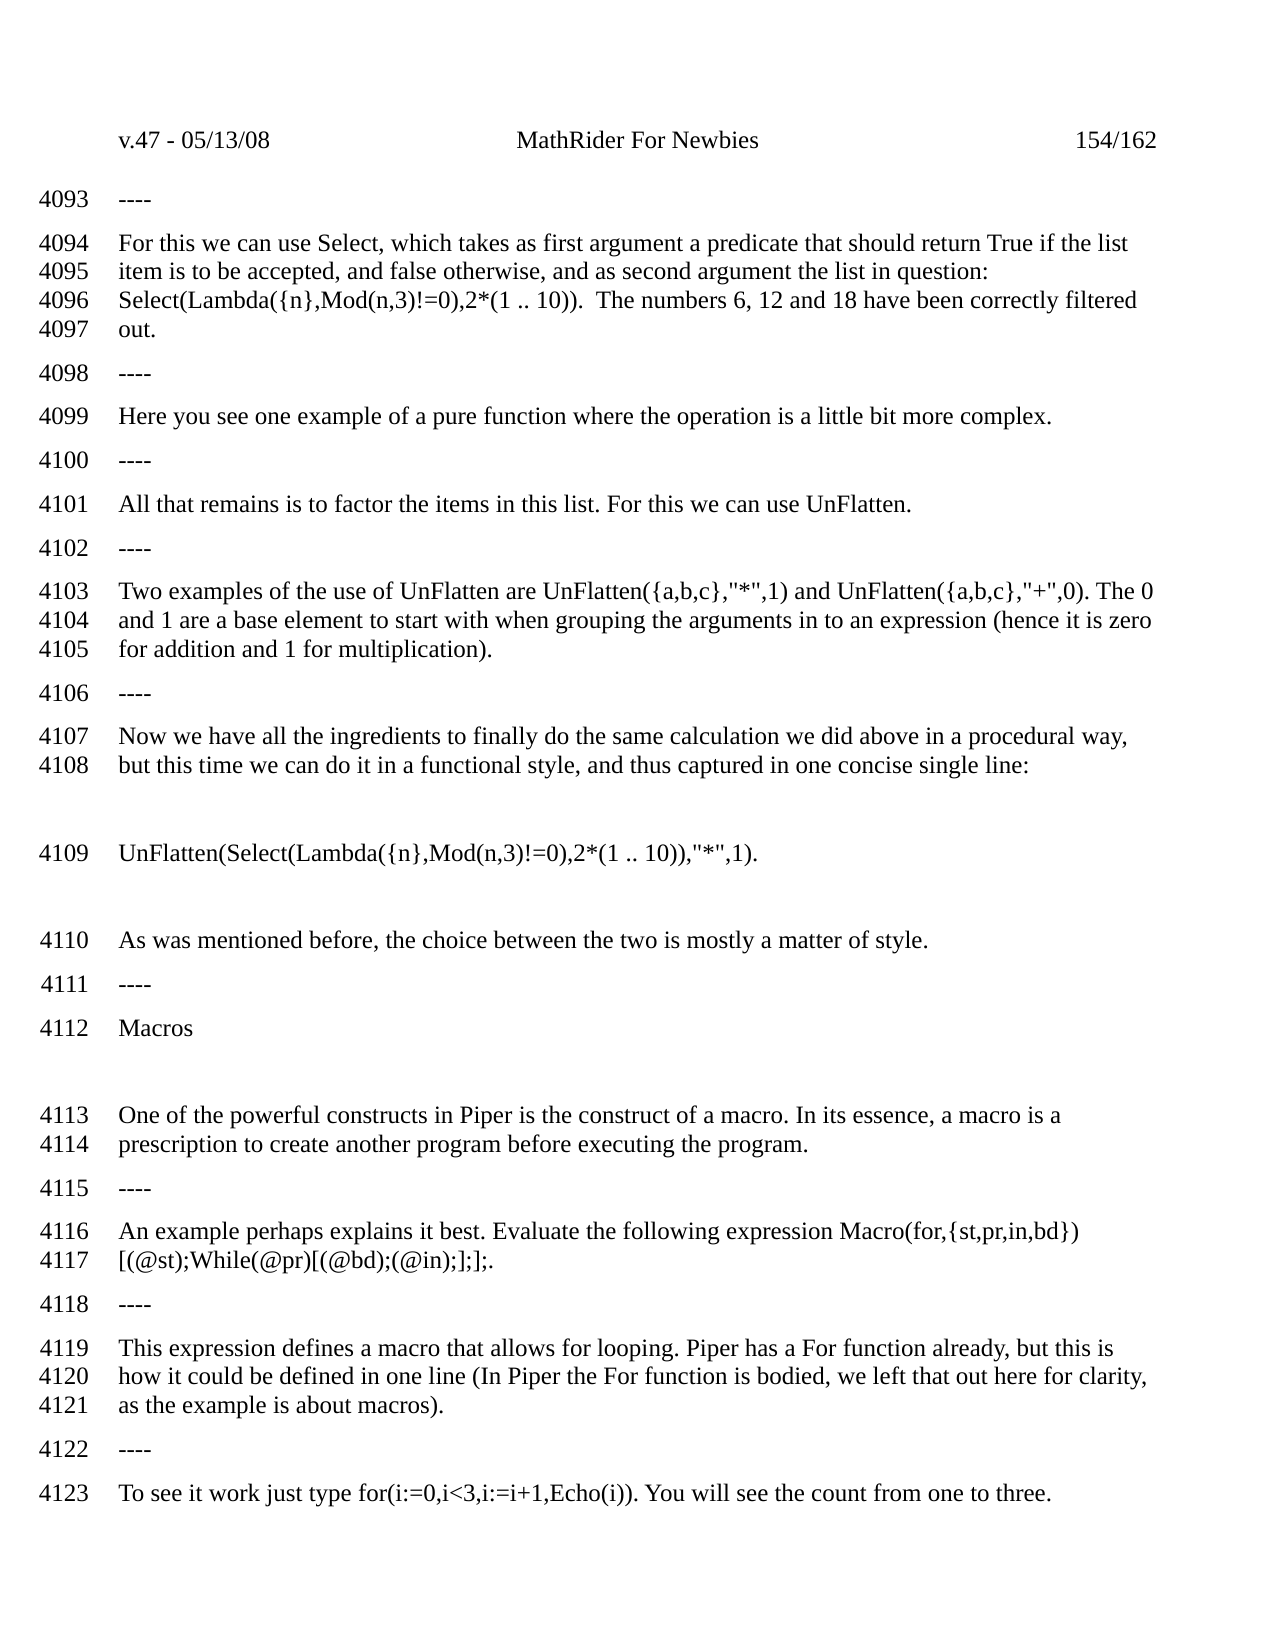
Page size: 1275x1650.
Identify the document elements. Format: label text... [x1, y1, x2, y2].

text ---- [118, 1173, 1157, 1201]
text One of the powerful constructs in Piper is the construct of a macro. In its essence, a macro is a prescription to create another program before executing the program. [118, 1100, 1157, 1158]
text To see it work just type for(i:=0,i<3,i:=i+1,Echo(i)). You will see the count from one to three. [118, 1478, 1157, 1506]
text ---- [118, 358, 1157, 386]
text An example perhaps explains it best. Evaluate the following expression Macro(for,{st,pr,in,bd}) [(@st);While(@pr)[(@bd);(@in);];];. [118, 1216, 1157, 1274]
text UnFlatten(Select(Lambda({n},Mod(n,3)!=0),2*(1 .. 10)),"*",1). [118, 838, 1157, 866]
text Macros [118, 1013, 1157, 1041]
text Now we have all the ingredients to finally do the same calculation we did above in a procedural way, but this time we can do it in a functional style, and thus captured in one concise single line: [118, 721, 1157, 779]
text Here you see one example of a pure function where the operation is a little bit more complex. [118, 401, 1157, 430]
text Two examples of the use of UnFlatten are UnFlatten({a,b,c},"*",1) and UnFlatten({a,b,c},"+",0). The 0 and 1 are a base element to start with when grouping the arguments in to an expression (hence it is zero for addition and 1 for multiplication). [118, 576, 1157, 663]
text ---- [118, 533, 1157, 561]
text ---- [118, 678, 1157, 706]
text ---- [118, 445, 1157, 474]
text ---- [118, 1434, 1157, 1463]
text For this we can use Select, which takes as first argument a predicate that should return True if the list item is to be accepted, and false otherwise, and as second argument the list in question: Select(Lambda({n},Mod(n,3)!=0),2*(1 .. 10)). The numbers 6, 12 and 18 have been correctly filtered out. [118, 228, 1157, 343]
text All that remains is to factor the items in this list. For this we can use UnFlatten. [118, 489, 1157, 518]
text ---- [118, 184, 1157, 213]
text ---- [118, 1289, 1157, 1318]
text This expression defines a macro that allows for looping. Piper has a For function already, but this is how it could be defined in one line (In Piper the For function is bodied, we left that out here for clarity, as the example is about macros). [118, 1333, 1157, 1419]
text ---- [118, 969, 1157, 998]
text As was mentioned before, the choice between the two is mostly a matter of style. [118, 925, 1157, 954]
